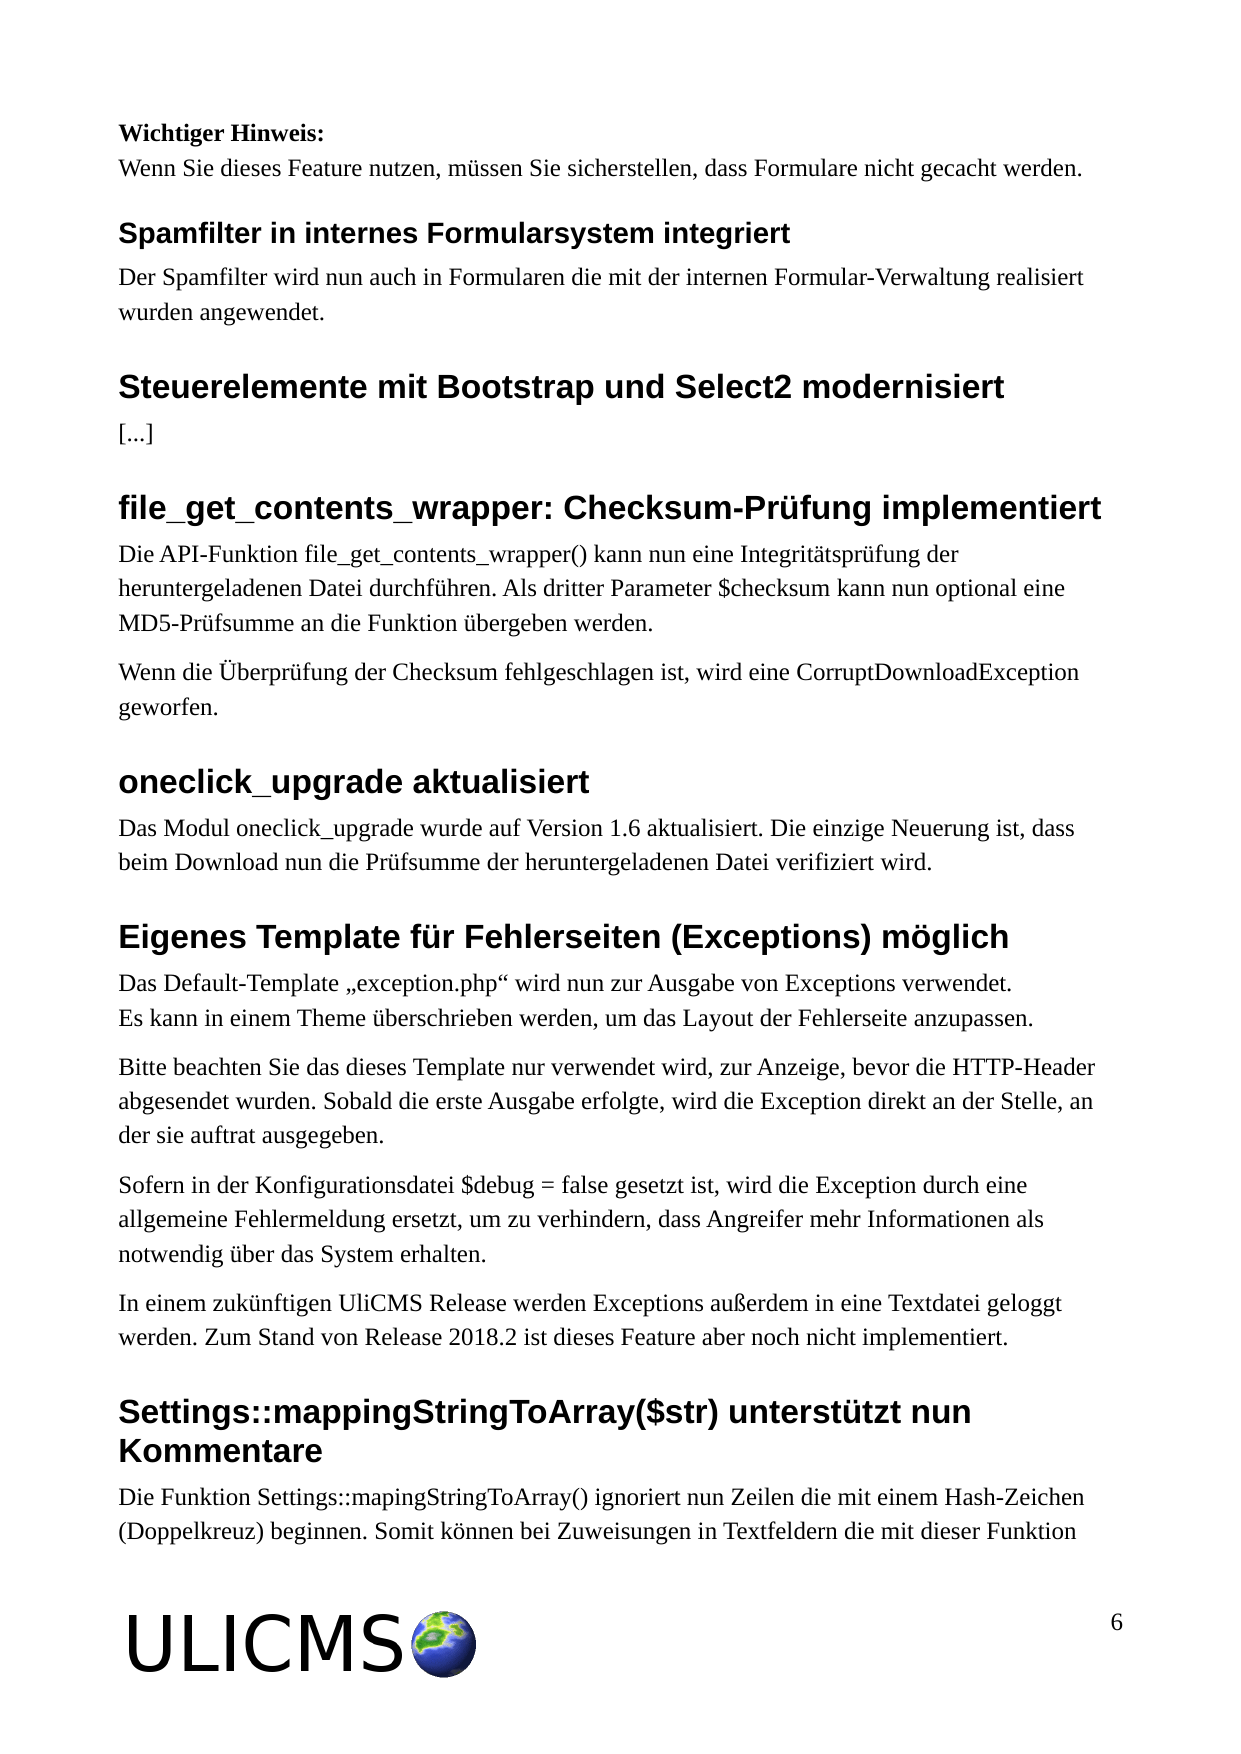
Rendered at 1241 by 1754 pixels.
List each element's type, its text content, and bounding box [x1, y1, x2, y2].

text Das Modul oneclick_upgrade wurde auf Version 1.6 aktualisiert. Die einzige Neuerung ist, dass beim Download nun die Prüfsumme der heruntergeladenen Datei verifiziert wird. [118, 813, 1123, 876]
subtitle Eigenes Template für Fehlerseiten (Exceptions) möglich [118, 917, 1123, 956]
subtitle oneclick_upgrade aktualisiert [118, 761, 1123, 800]
text Die Funktion Settings::mapingStringToArray() ignoriert nun Zeilen die mit einem Hash-Zeichen (Doppelkreuz) beginnen. Somit können bei Zuweisungen in Textfeldern die mit dieser Funktion [118, 1482, 1123, 1545]
text In einem zukünftigen UliCMS Release werden Exceptions außerdem in eine Textdatei geloggt werden. Zum Stand von Release 2018.2 ist dieses Feature aber noch nicht implementiert. [118, 1288, 1123, 1351]
subtitle Settings::mappingStringToArray($str) unterstützt nun Kommentare [118, 1392, 1123, 1469]
picture [118, 1607, 479, 1681]
subtitle Spamfilter in internes Formularsystem integriert [118, 216, 1123, 250]
text Bitte beachten Sie das dieses Template nur verwendet wird, zur Anzeige, bevor die HTTP-Header abgesendet wurden. Sobald die erste Ausgabe erfolgte, wird die Exception direkt an der Stelle, an der sie auftrat ausgegeben. [118, 1052, 1123, 1149]
subtitle Steuerelemente mit Bootstrap und Select2 modernisiert [118, 367, 1123, 406]
text Wichtiger Hinweis: Wenn Sie dieses Feature nutzen, müssen Sie sicherstellen, dass Formulare nicht gecacht werden. [118, 118, 1123, 181]
text Der Spamfilter wird nun auch in Formularen die mit der internen Formular-Verwaltung realisiert wurden angewendet. [118, 262, 1123, 326]
text Die API-Funktion file_get_contents_wrapper() kann nun eine Integritätsprüfung der heruntergeladenen Datei durchführen. Als dritter Parameter $checksum kann nun optional eine MD5-Prüfsumme an die Funktion übergeben werden. [118, 539, 1123, 637]
text [...] [118, 418, 1123, 447]
subtitle file_get_contents_wrapper: Checksum-Prüfung implementiert [118, 488, 1123, 527]
text Wenn die Überprüfung der Checksum fehlgeschlagen ist, wird eine CorruptDownloadException geworfen. [118, 657, 1123, 720]
text Das Default-Template „exception.php“ wird nun zur Ausgabe von Exceptions verwendet. Es kann in einem Theme überschrieben werden, um das Layout der Fehlerseite anzupassen. [118, 968, 1123, 1031]
text Sofern in der Konfigurationsdatei $debug = false gesetzt ist, wird die Exception durch eine allgemeine Fehlermeldung ersetzt, um zu verhindern, dass Angreifer mehr Informationen als notwendig über das System erhalten. [118, 1170, 1123, 1267]
